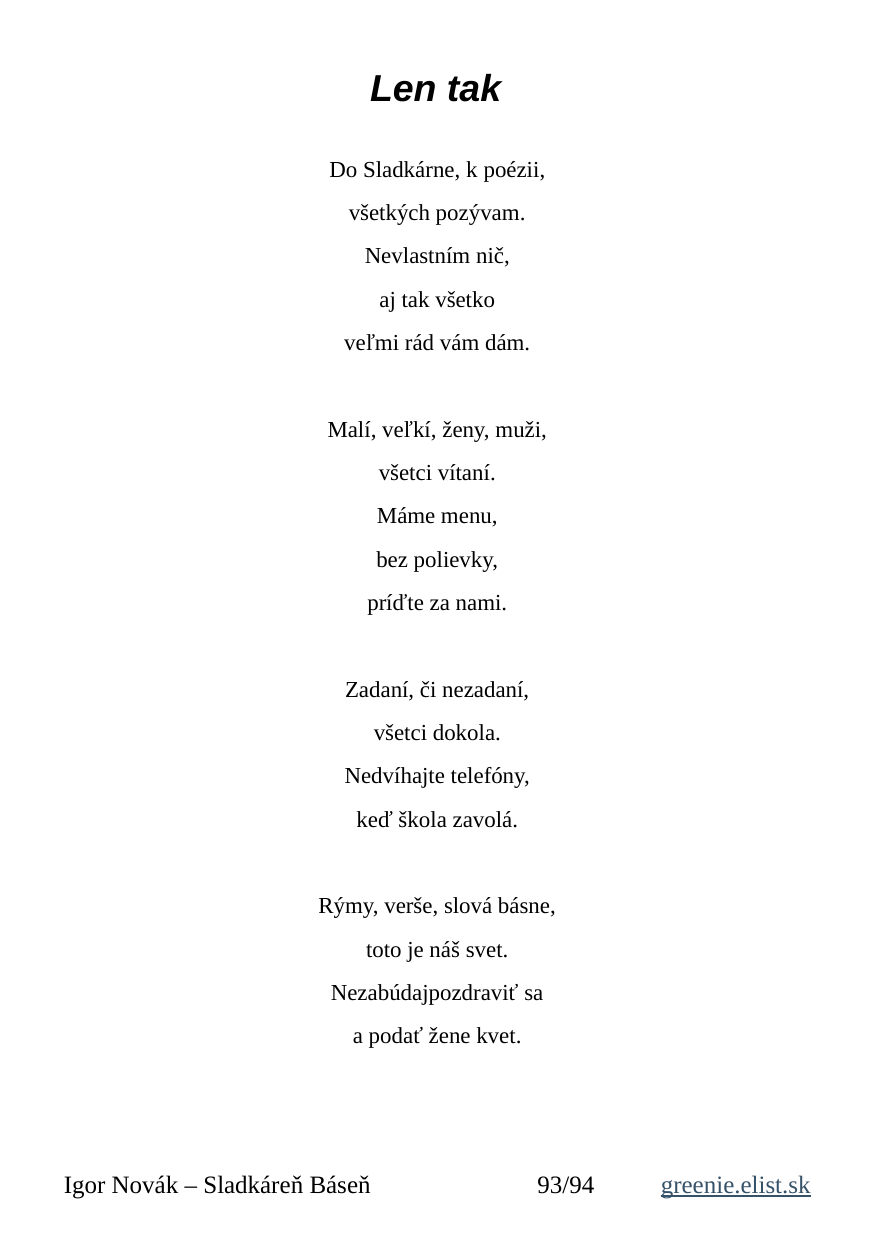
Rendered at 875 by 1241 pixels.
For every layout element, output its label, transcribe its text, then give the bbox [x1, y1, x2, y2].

text Do Sladkárne, k poézii, [41, 156, 833, 182]
text všetci vítaní. [41, 459, 833, 485]
text príďte za nami. [41, 589, 833, 615]
subtitle Len tak [41, 66, 833, 109]
text Rýmy, verše, slová básne, [41, 892, 833, 919]
text Máme menu, [41, 502, 833, 529]
text aj tak všetko [41, 286, 833, 312]
text Nezabúdajpozdraviť sa [41, 979, 833, 1005]
text toto je náš svet. [41, 936, 833, 962]
text a podať žene kvet. [41, 1022, 833, 1049]
text Malí, veľkí, ženy, muži, [41, 416, 833, 442]
text veľmi rád vám dám. [41, 329, 833, 355]
text Nevlastním nič, [41, 242, 833, 269]
text všetci dokola. [41, 719, 833, 745]
text keď škola zavolá. [41, 806, 833, 832]
text Zadaní, či nezadaní, [41, 676, 833, 702]
text Nedvíhajte telefóny, [41, 762, 833, 789]
text bez polievky, [41, 546, 833, 572]
text všetkých pozývam. [41, 199, 833, 225]
